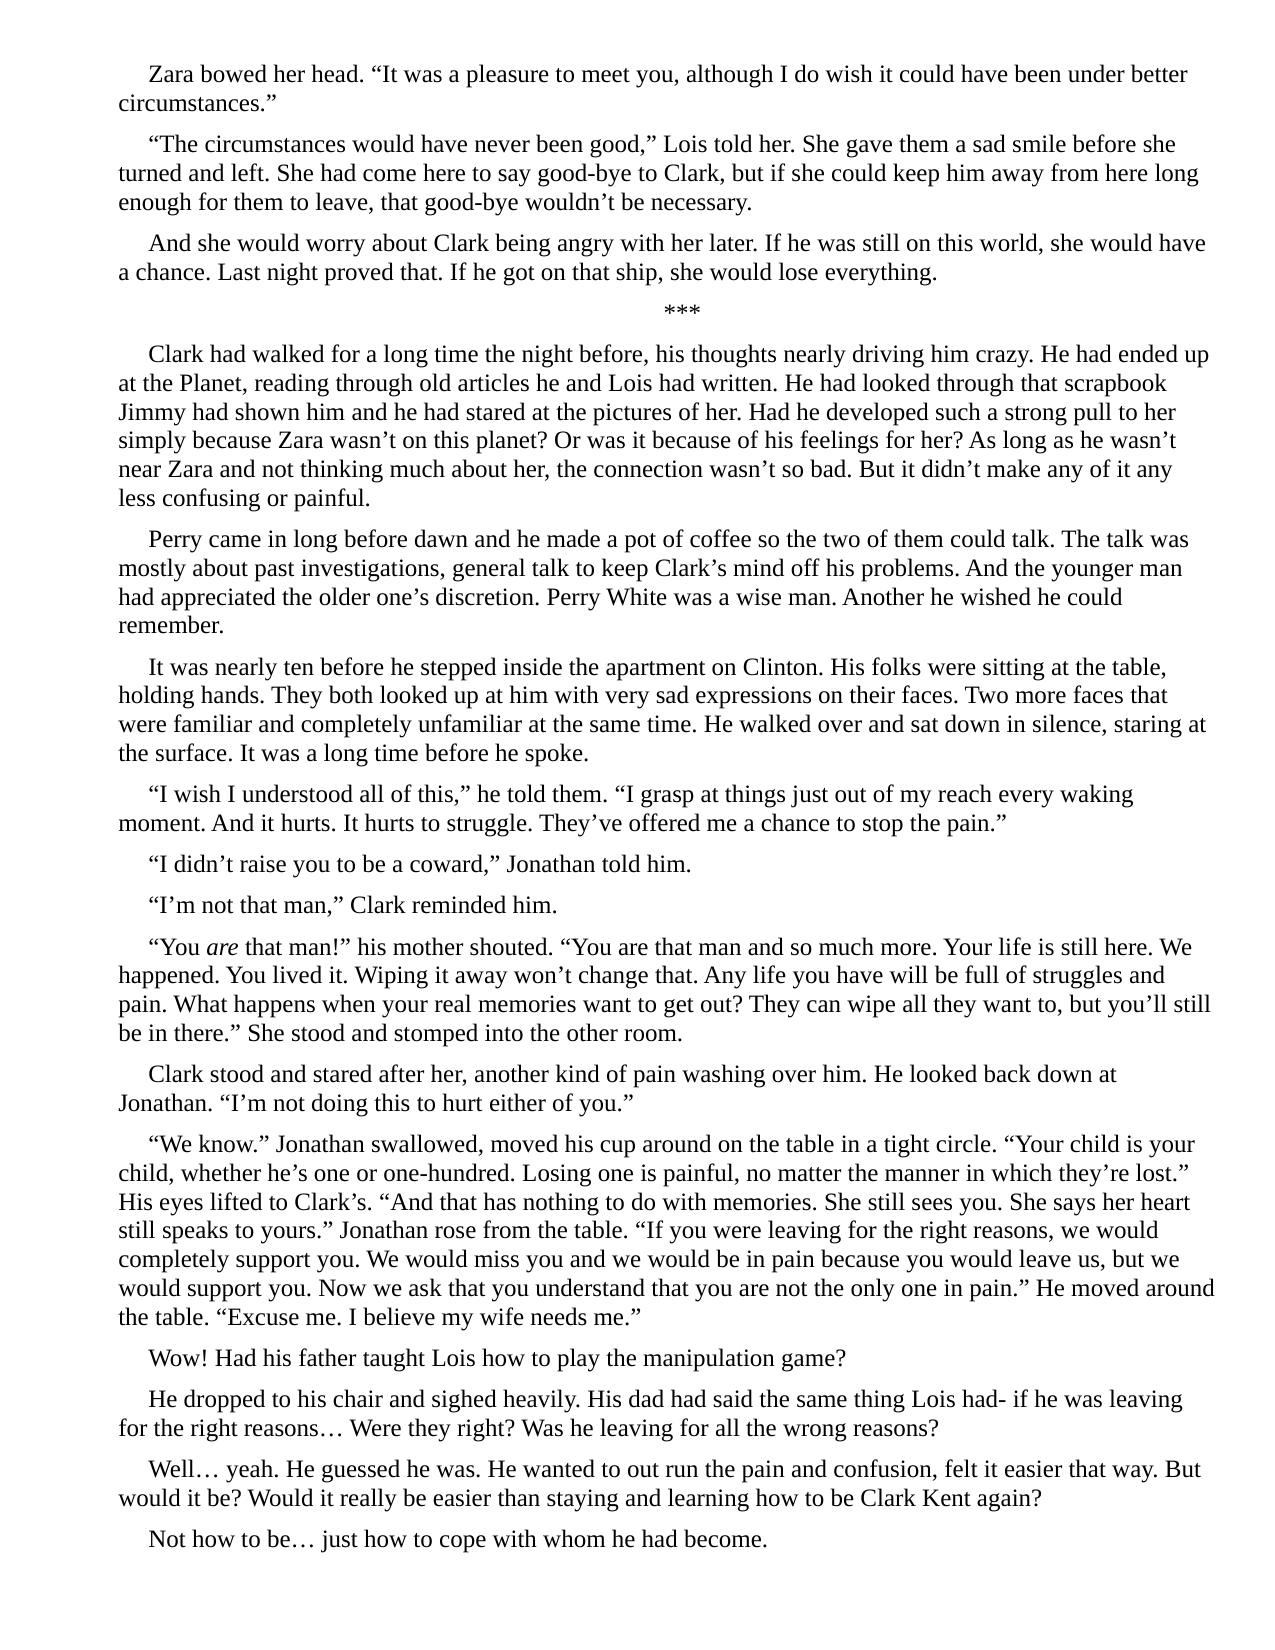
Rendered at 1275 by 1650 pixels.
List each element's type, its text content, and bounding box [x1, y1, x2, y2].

text “I wish I understood all of this,” he told them. “I grasp at things just out of my reach every waking moment. And it hurts. It hurts to struggle. They’ve offered me a chance to stop the pain.” [118, 779, 1216, 837]
text *** [118, 298, 1216, 327]
text He dropped to his chair and sighed heavily. His dad had said the same thing Lois had- if he was leaving for the right reasons… Were they right? Was he leaving for all the wrong reasons? [118, 1384, 1216, 1442]
text Perry came in long before dawn and he made a pot of coffee so the two of them could talk. The talk was mostly about past investigations, general talk to keep Clark’s mind off his problems. And the younger man had appreciated the older one’s discretion. Perry White was a wise man. Another he wished he could remember. [118, 524, 1216, 639]
text “We know.” Jonathan swallowed, moved his cup around on the table in a tight circle. “Your child is your child, whether he’s one or one-hundred. Losing one is painful, no matter the manner in which they’re lost.” His eyes lifted to Clark’s. “And that has nothing to do with memories. She still sees you. She says her heart still speaks to yours.” Jonathan rose from the table. “If you were leaving for the right reasons, we would completely support you. We would miss you and we would be in pain because you would leave us, but we would support you. Now we ask that you understand that you are not the only one in pain.” He moved around the table. “Excuse me. I believe my wife needs me.” [118, 1129, 1216, 1330]
text Well… yeah. He guessed he was. He wanted to out run the pain and confusion, felt it easier that way. But would it be? Would it really be easier than staying and learning how to be Clark Kent again? [118, 1454, 1216, 1512]
text Not how to be… just how to cope with whom he had become. [118, 1524, 1216, 1553]
text Clark had walked for a long time the night before, his thoughts nearly driving him crazy. He had ended up at the Planet, reading through old articles he and Lois had written. He had looked through that scrapbook Jimmy had shown him and he had stared at the pictures of her. Had he developed such a strong pull to her simply because Zara wasn’t on this planet? Or was it because of his feelings for her? As long as he wasn’t near Zara and not thinking much about her, the connection wasn’t so bad. But it didn’t make any of it any less confusing or painful. [118, 339, 1216, 512]
text “You are that man!” his mother shouted. “You are that man and so much more. Your life is still here. We happened. You lived it. Wiping it away won’t change that. Any life you have will be full of struggles and pain. What happens when your real memories want to get out? They can wipe all they want to, but you’ll still be in there.” She stood and stomped into the other room. [118, 932, 1216, 1047]
text Clark stood and stared after her, another kind of pain washing over him. He looked back down at Jonathan. “I’m not doing this to hurt either of you.” [118, 1059, 1216, 1117]
text “I’m not that man,” Clark reminded him. [118, 890, 1216, 919]
text “I didn’t raise you to be a coward,” Jonathan told him. [118, 849, 1216, 878]
text And she would worry about Clark being angry with her later. If he was still on this world, she would have a chance. Last night proved that. If he got on that ship, she would lose everything. [118, 228, 1216, 285]
text Zara bowed her head. “It was a pleasure to meet you, although I do wish it could have been under better circumstances.” [118, 59, 1216, 117]
text Wow! Had his father taught Lois how to play the manipulation game? [118, 1343, 1216, 1372]
text “The circumstances would have never been good,” Lois told her. She gave them a sad smile before she turned and left. She had come here to say good-bye to Clark, but if she could keep him away from here long enough for them to leave, that good-bye wouldn’t be necessary. [118, 129, 1216, 215]
text It was nearly ten before he stepped inside the apartment on Clinton. His folks were sitting at the table, holding hands. They both looked up at him with very sad expressions on their faces. Two more faces that were familiar and completely unfamiliar at the same time. He walked over and sat down in silence, staring at the surface. It was a long time before he spoke. [118, 652, 1216, 767]
